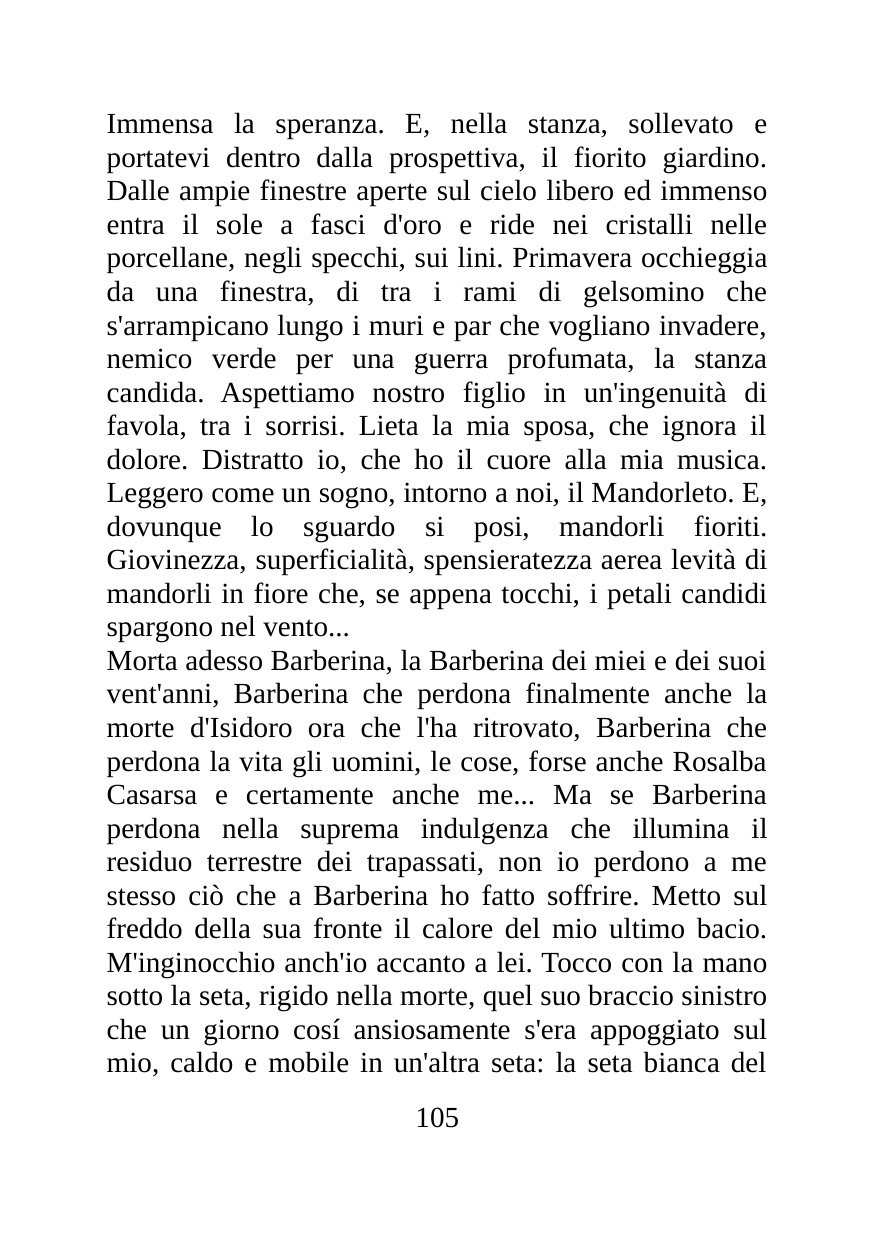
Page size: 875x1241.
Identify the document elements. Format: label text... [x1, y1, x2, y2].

text Morta adesso Barberina, la Barberina dei miei e dei suoi vent'anni, Barberina che perdona finalmente anche la morte d'Isidoro ora che l'ha ritrovato, Barberina che perdona la vita gli uomini, le cose, forse anche Rosalba Casarsa e certamente anche me... Ma se Barberina perdona nella suprema indulgenza che illumina il residuo terrestre dei trapassati, non io perdono a me stesso ciò che a Barberina ho fatto soffrire. Metto sul freddo della sua fronte il calore del mio ultimo bacio. M'inginocchio anch'io accanto a lei. Tocco con la mano sotto la seta, rigido nella morte, quel suo braccio sinistro che un giorno cosí ansiosamente s'era appoggiato sul mio, caldo e mobile in un'altra seta: la seta bianca del [106, 643, 768, 1079]
text Immensa la speranza. E, nella stanza, sollevato e portatevi dentro dalla prospettiva, il fiorito giardino. Dalle ampie finestre aperte sul cielo libero ed immenso entra il sole a fasci d'oro e ride nei cristalli nelle porcellane, negli specchi, sui lini. Primavera occhieggia da una finestra, di tra i rami di gelsomino che s'arrampicano lungo i muri e par che vogliano invadere, nemico verde per una guerra profumata, la stanza candida. Aspettiamo nostro figlio in un'ingenuità di favola, tra i sorrisi. Lieta la mia sposa, che ignora il dolore. Distratto io, che ho il cuore alla mia musica. Leggero come un sogno, intorno a noi, il Mandorleto. E, dovunque lo sguardo si posi, mandorli fioriti. Giovinezza, superficialità, spensieratezza aerea levità di mandorli in fiore che, se appena tocchi, i petali candidi spargono nel vento... [106, 106, 768, 643]
